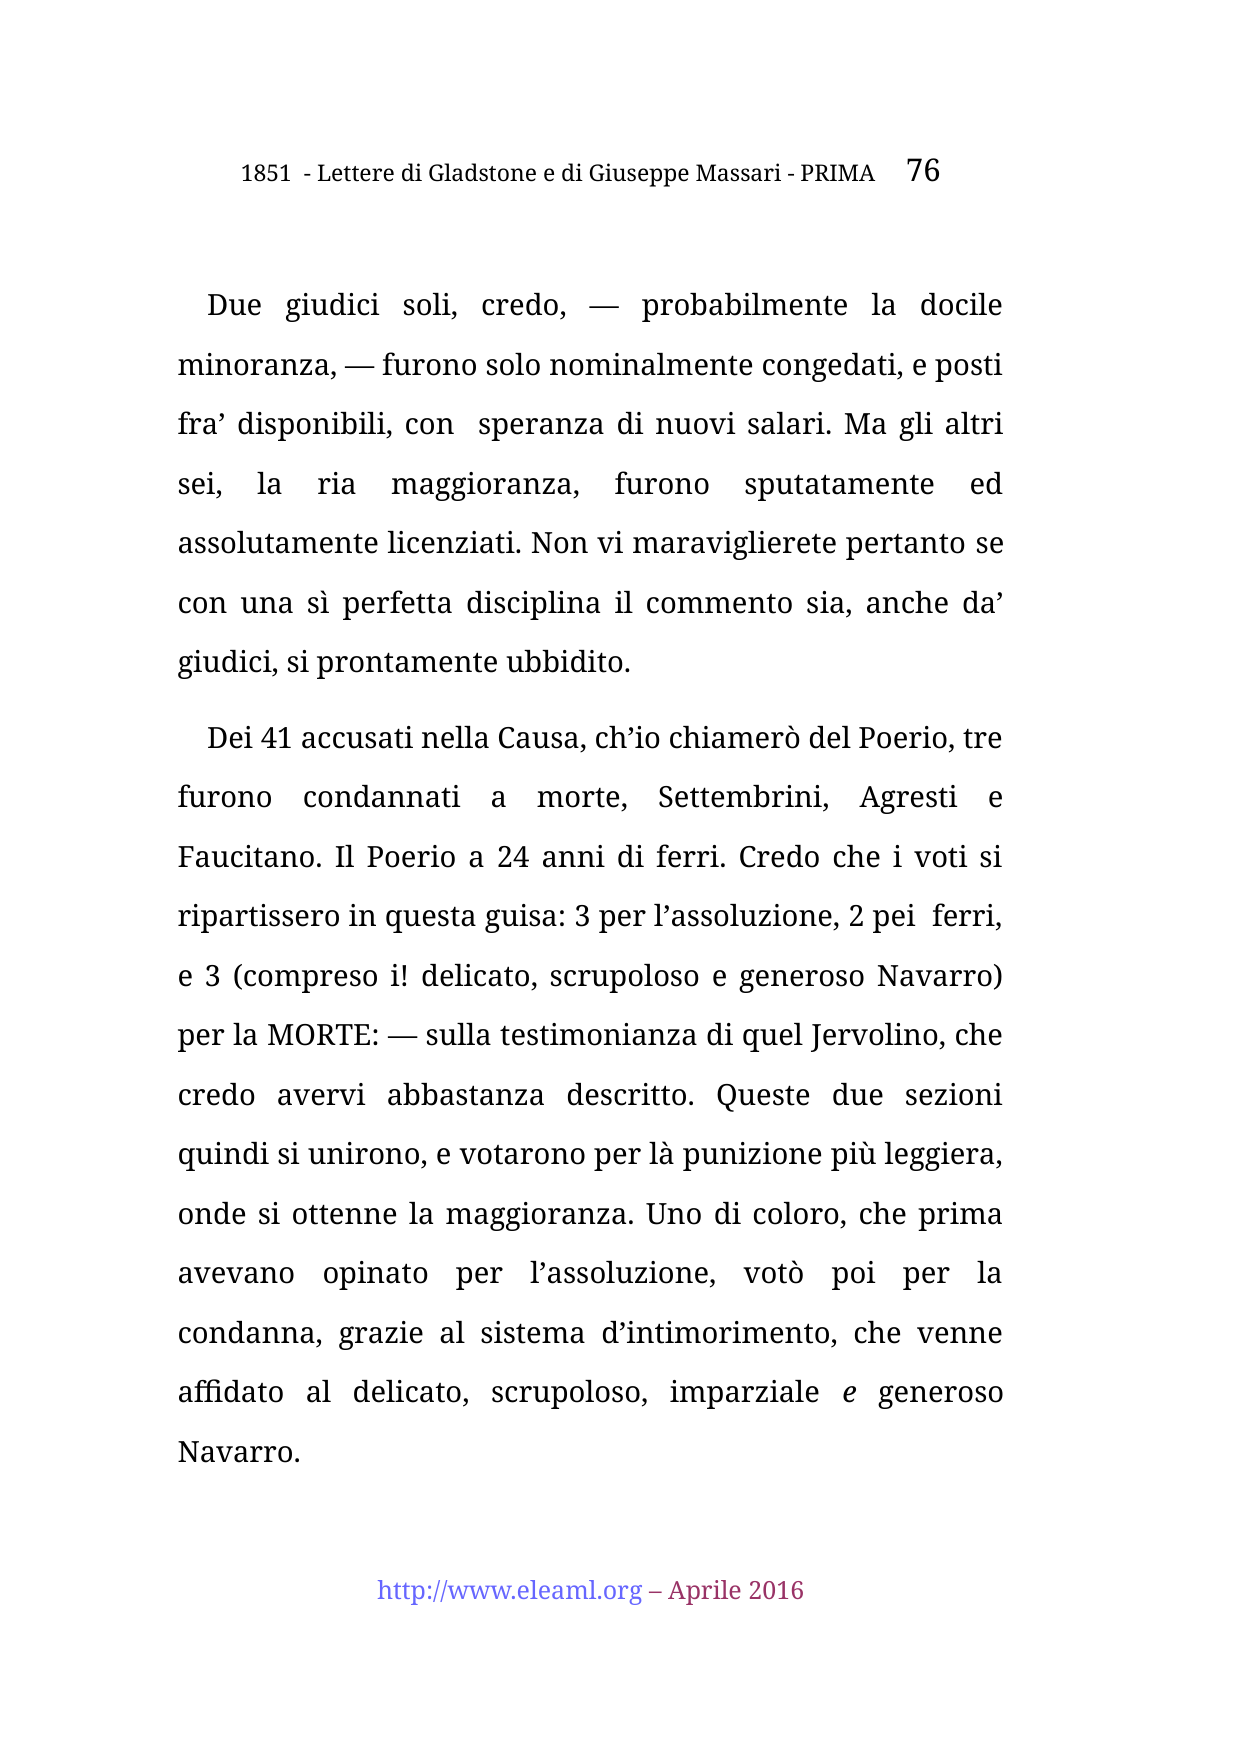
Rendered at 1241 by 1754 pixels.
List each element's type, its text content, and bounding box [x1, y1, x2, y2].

text Dei 41 accusati nella Causa, ch’io chiamerò del Poerio, tre furono condannati a morte, Settembrini, Agresti e Faucitano. Il Poerio a 24 anni di ferri. Credo che i voti si ripartissero in questa guisa: 3 per l’assoluzione, 2 pei ferri, e 3 (compreso i! delicato, scrupoloso e generoso Navarro) per la MORTE: — sulla testimonianza di quel Jervolino, che credo avervi abbastanza descritto. Queste due sezioni quindi si unirono, e votarono per là punizione più leggiera, onde si ottenne la maggioranza. Uno di coloro, che prima avevano opinato per l’assoluzione, votò poi per la condanna, grazie al sistema d’intimorimento, che venne affidato al delicato, scrupoloso, imparziale e generoso Navarro. [177, 717, 1004, 1471]
text Due giudici soli, credo, — probabilmente la docile minoranza, — furono solo nominalmente congedati, e posti fra’ disponibili, con speranza di nuovi salari. Ma gli altri sei, la ria maggioranza, furono sputatamente ed assolutamente licenziati. Non vi maraviglierete pertanto se con una sì perfetta disciplina il commento sia, anche da’ giudici, si prontamente ubbidito. [177, 284, 1004, 681]
